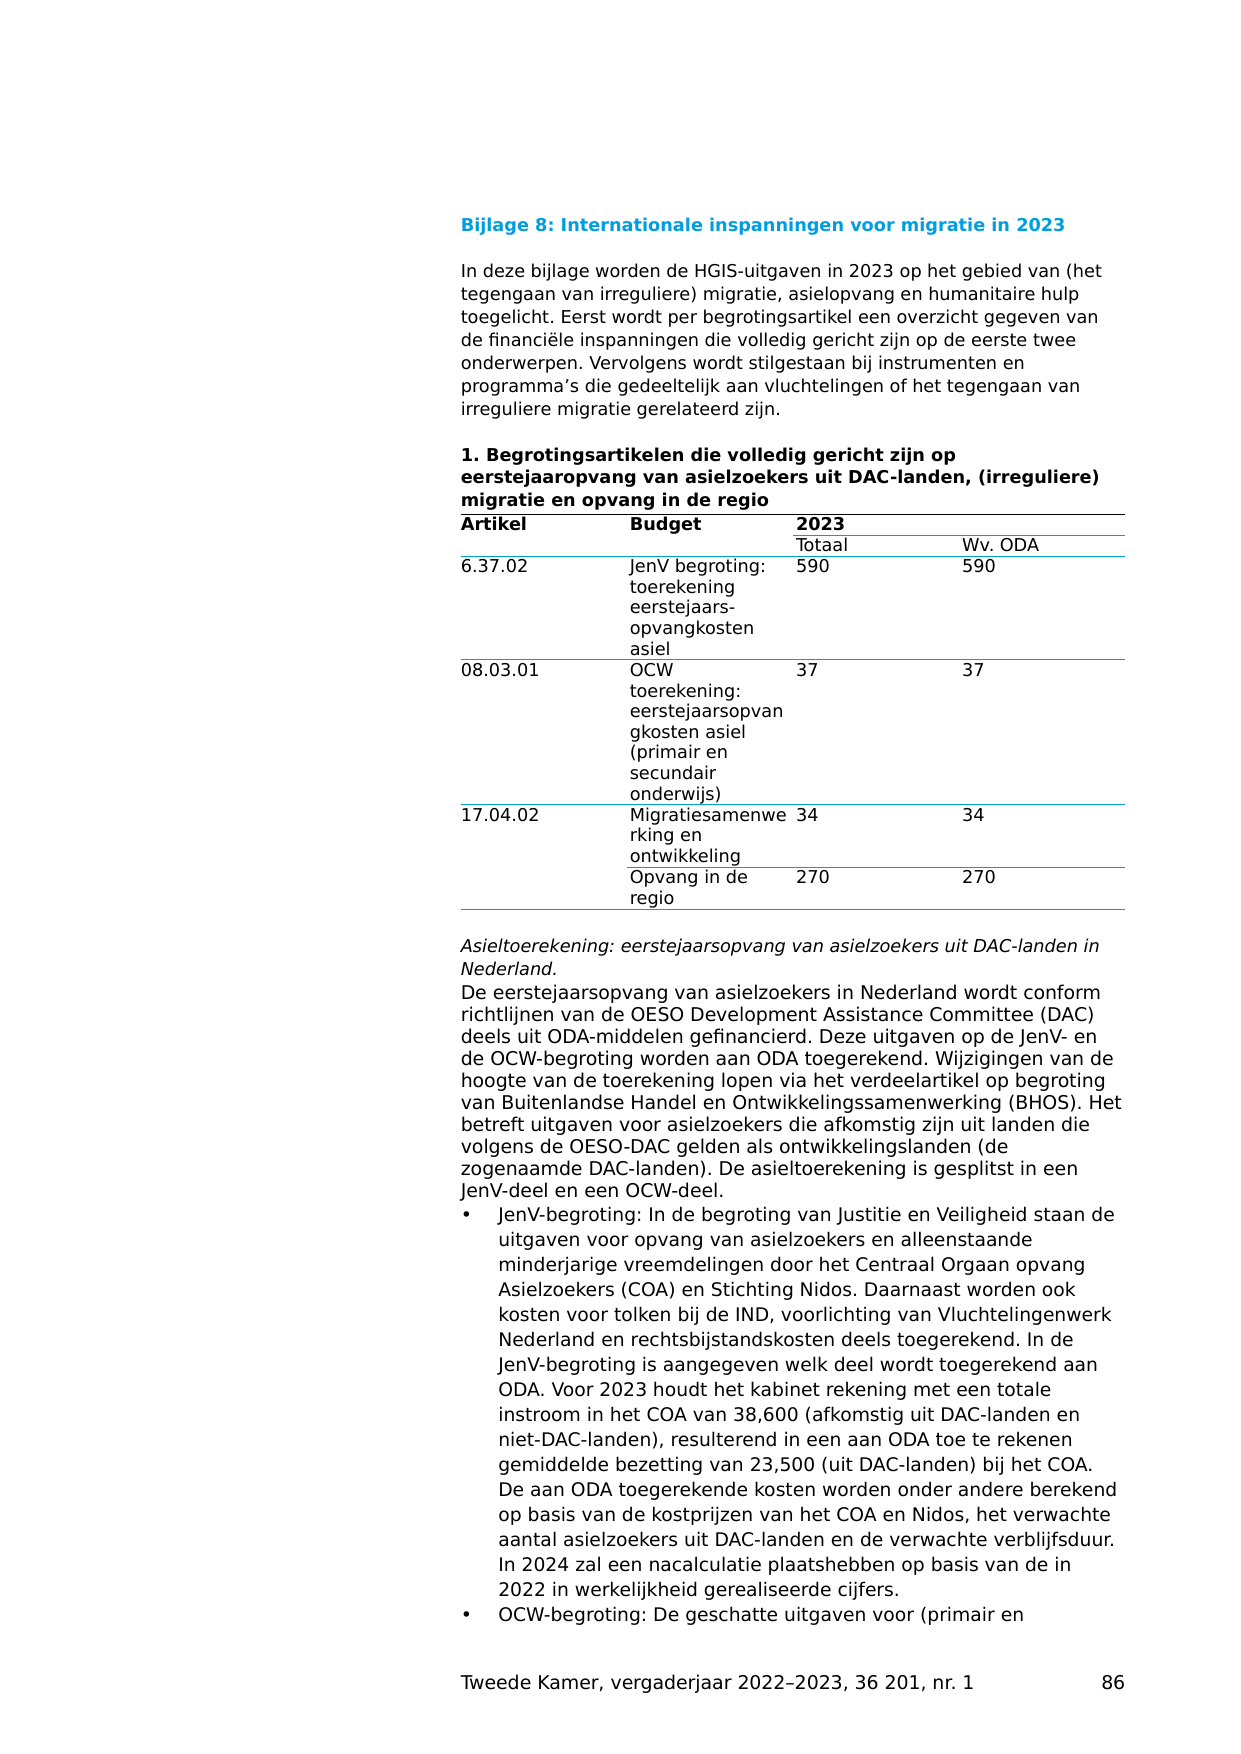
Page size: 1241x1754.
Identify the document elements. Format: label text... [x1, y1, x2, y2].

table_cell 37 [793, 660, 959, 804]
table_cell 34 [793, 805, 959, 867]
table_cell 270 [793, 868, 959, 908]
table_cell 6.37.02 [461, 557, 627, 659]
title Bijlage 8: Internationale inspanningen voor migratie in 2023 [461, 213, 1125, 236]
text 1. Begrotingsartikelen die volledig gericht zijn op eerstejaaropvang van asielzoekers uit DAC-landen, (irreguliere) migratie en opvang in de regio [461, 443, 1125, 511]
table_cell JenV begroting: toerekening eerstejaars-opvangkosten asiel [627, 557, 793, 659]
list OCW-begroting: De geschatte uitgaven voor (primair en [461, 1602, 1125, 1627]
table_cell Totaal [793, 536, 959, 556]
table_cell 37 [959, 660, 1125, 804]
table_cell OCW toerekening: eerstejaarsopvangkosten asiel (primair en secundair onderwijs) [627, 660, 793, 804]
table_cell 08.03.01 [461, 660, 627, 804]
table_header Budget [627, 515, 793, 556]
text Asieltoerekening: eerstejaarsopvang van asielzoekers uit DAC-landen in Nederland. [461, 934, 1125, 980]
table_cell Migratiesamenwerking en ontwikkeling [627, 805, 793, 867]
table_cell Wv. ODA [959, 536, 1125, 556]
text De eerstejaarsopvang van asielzoekers in Nederland wordt conform richtlijnen van de OESO Development Assistance Committee (DAC) deels uit ODA-middelen gefinancierd. Deze uitgaven op de JenV- en de OCW-begroting worden aan ODA toegerekend. Wijzigingen van de hoogte van de toerekening lopen via het verdeelartikel op begroting van Buitenlandse Handel en Ontwikkelingssamenwerking (BHOS). Het betreft uitgaven voor asielzoekers die afkomstig zijn uit landen die volgens de OESO-DAC gelden als ontwikkelingslanden (de zogenaamde DAC-landen). De asieltoerekening is gesplitst in een JenV-deel en een OCW-deel. [461, 982, 1125, 1202]
table_cell 17.04.02 [461, 805, 627, 908]
table_cell 590 [959, 557, 1125, 659]
table_cell Opvang in de regio [627, 868, 793, 908]
list JenV-begroting: In de begroting van Justitie en Veiligheid staan de uitgaven voor opvang van asielzoekers en alleenstaande minderjarige vreemdelingen door het Centraal Orgaan opvang Asielzoekers (COA) en Stichting Nidos. Daarnaast worden ook kosten voor tolken bij de IND, voorlichting van Vluchtelingenwerk Nederland en rechtsbijstandskosten deels toegerekend. In de JenV-begroting is aangegeven welk deel wordt toegerekend aan ODA. Voor 2023 houdt het kabinet rekening met een totale instroom in het COA van 38,600 (afkomstig uit DAC-landen en niet-DAC-landen), resulterend in een aan ODA toe te rekenen gemiddelde bezetting van 23,500 (uit DAC-landen) bij het COA. De aan ODA toegerekende kosten worden onder andere berekend op basis van de kostprijzen van het COA en Nidos, het verwachte aantal asielzoekers uit DAC-landen en de verwachte verblijfsduur. In 2024 zal een nacalculatie plaatshebben op basis van de in 2022 in werkelijkheid gerealiseerde cijfers. [461, 1202, 1125, 1602]
table_cell 34 [959, 805, 1125, 867]
table_cell 270 [959, 868, 1125, 908]
table_cell 590 [793, 557, 959, 659]
text In deze bijlage worden de HGIS-uitgaven in 2023 op het gebied van (het tegengaan van irreguliere) migratie, asielopvang en humanitaire hulp toegelicht. Eerst wordt per begrotingsartikel een overzicht gegeven van de financiële inspanningen die volledig gericht zijn op de eerste twee onderwerpen. Vervolgens wordt stilgestaan bij instrumenten en programma’s die gedeeltelijk aan vluchtelingen of het tegengaan van irreguliere migratie gerelateerd zijn. [461, 259, 1125, 420]
table_header 2023 [793, 515, 1125, 534]
table_header Artikel [461, 515, 627, 556]
